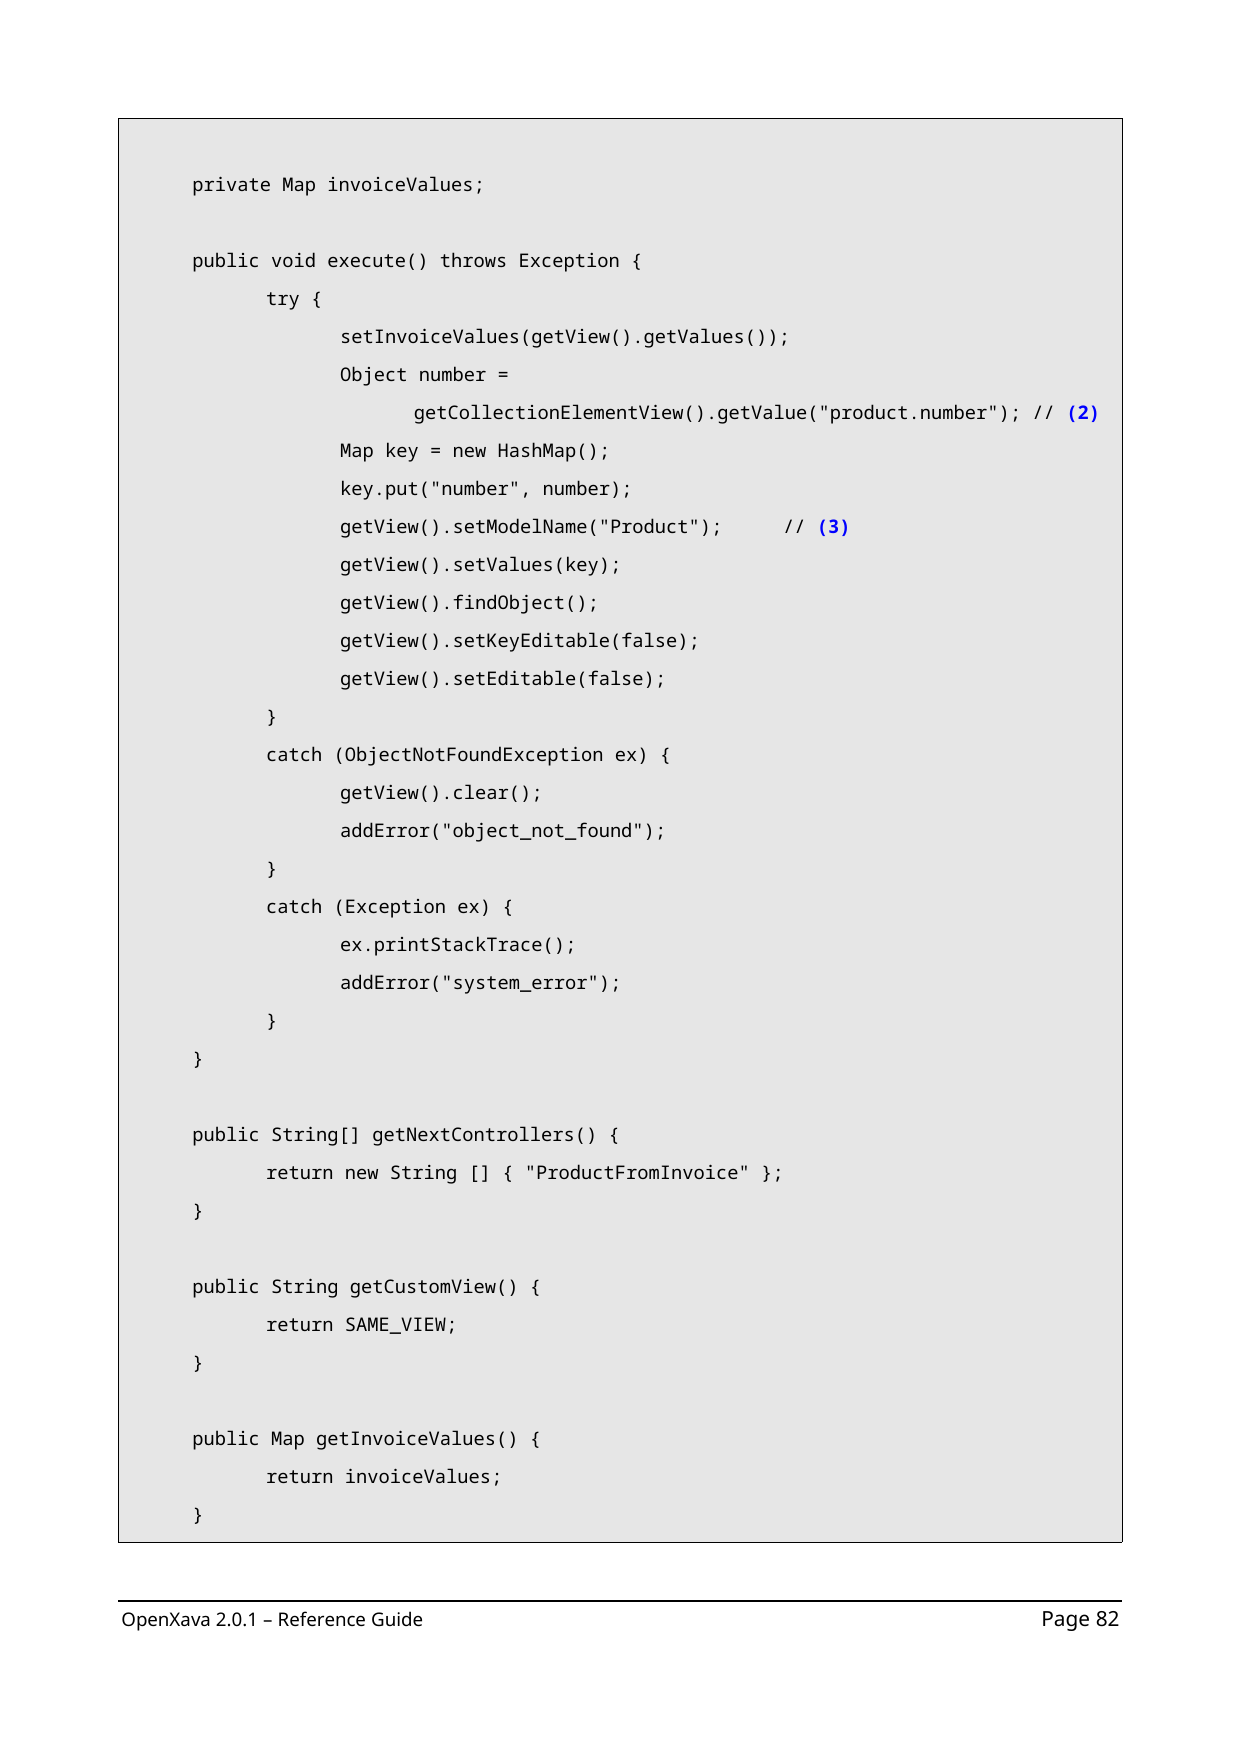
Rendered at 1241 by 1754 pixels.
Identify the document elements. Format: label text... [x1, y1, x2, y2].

text addError("object_not_found"); [119, 802, 1122, 841]
text return SAME_VIEW; [119, 1297, 1122, 1335]
text public String getCustomView() { [119, 1259, 1122, 1297]
text getView().findObject(); [119, 574, 1122, 612]
text } [119, 1487, 1122, 1542]
text } [119, 1031, 1122, 1069]
text getView().clear(); [119, 764, 1122, 802]
text catch (Exception ex) { [119, 878, 1122, 917]
text setInvoiceValues(getView().getValues()); [119, 308, 1122, 346]
text catch (ObjectNotFoundException ex) { [119, 726, 1122, 764]
text getView().setKeyEditable(false); [119, 612, 1122, 650]
text private Map invoiceValues; [119, 156, 1122, 194]
text Map key = new HashMap(); [119, 422, 1122, 460]
text return invoiceValues; [119, 1449, 1122, 1487]
text getView().setValues(key); [119, 536, 1122, 574]
text try { [119, 270, 1122, 308]
text key.put("number", number); [119, 460, 1122, 498]
text } [119, 1183, 1122, 1221]
text } [119, 688, 1122, 726]
text getCollectionElementView().getValue("product.number"); // (2) [119, 384, 1122, 422]
text addError("system_error"); [119, 954, 1122, 993]
text public Map getInvoiceValues() { [119, 1411, 1122, 1449]
text } [119, 1335, 1122, 1373]
text getView().setEditable(false); [119, 650, 1122, 688]
text ex.printStackTrace(); [119, 917, 1122, 954]
text public void execute() throws Exception { [119, 232, 1122, 270]
text } [119, 841, 1122, 878]
text public String[] getNextControllers() { [119, 1107, 1122, 1145]
text return new String [] { "ProductFromInvoice" }; [119, 1145, 1122, 1183]
text } [119, 993, 1122, 1031]
text Object number = [119, 346, 1122, 384]
text getView().setModelName("Product"); // (3) [119, 498, 1122, 536]
